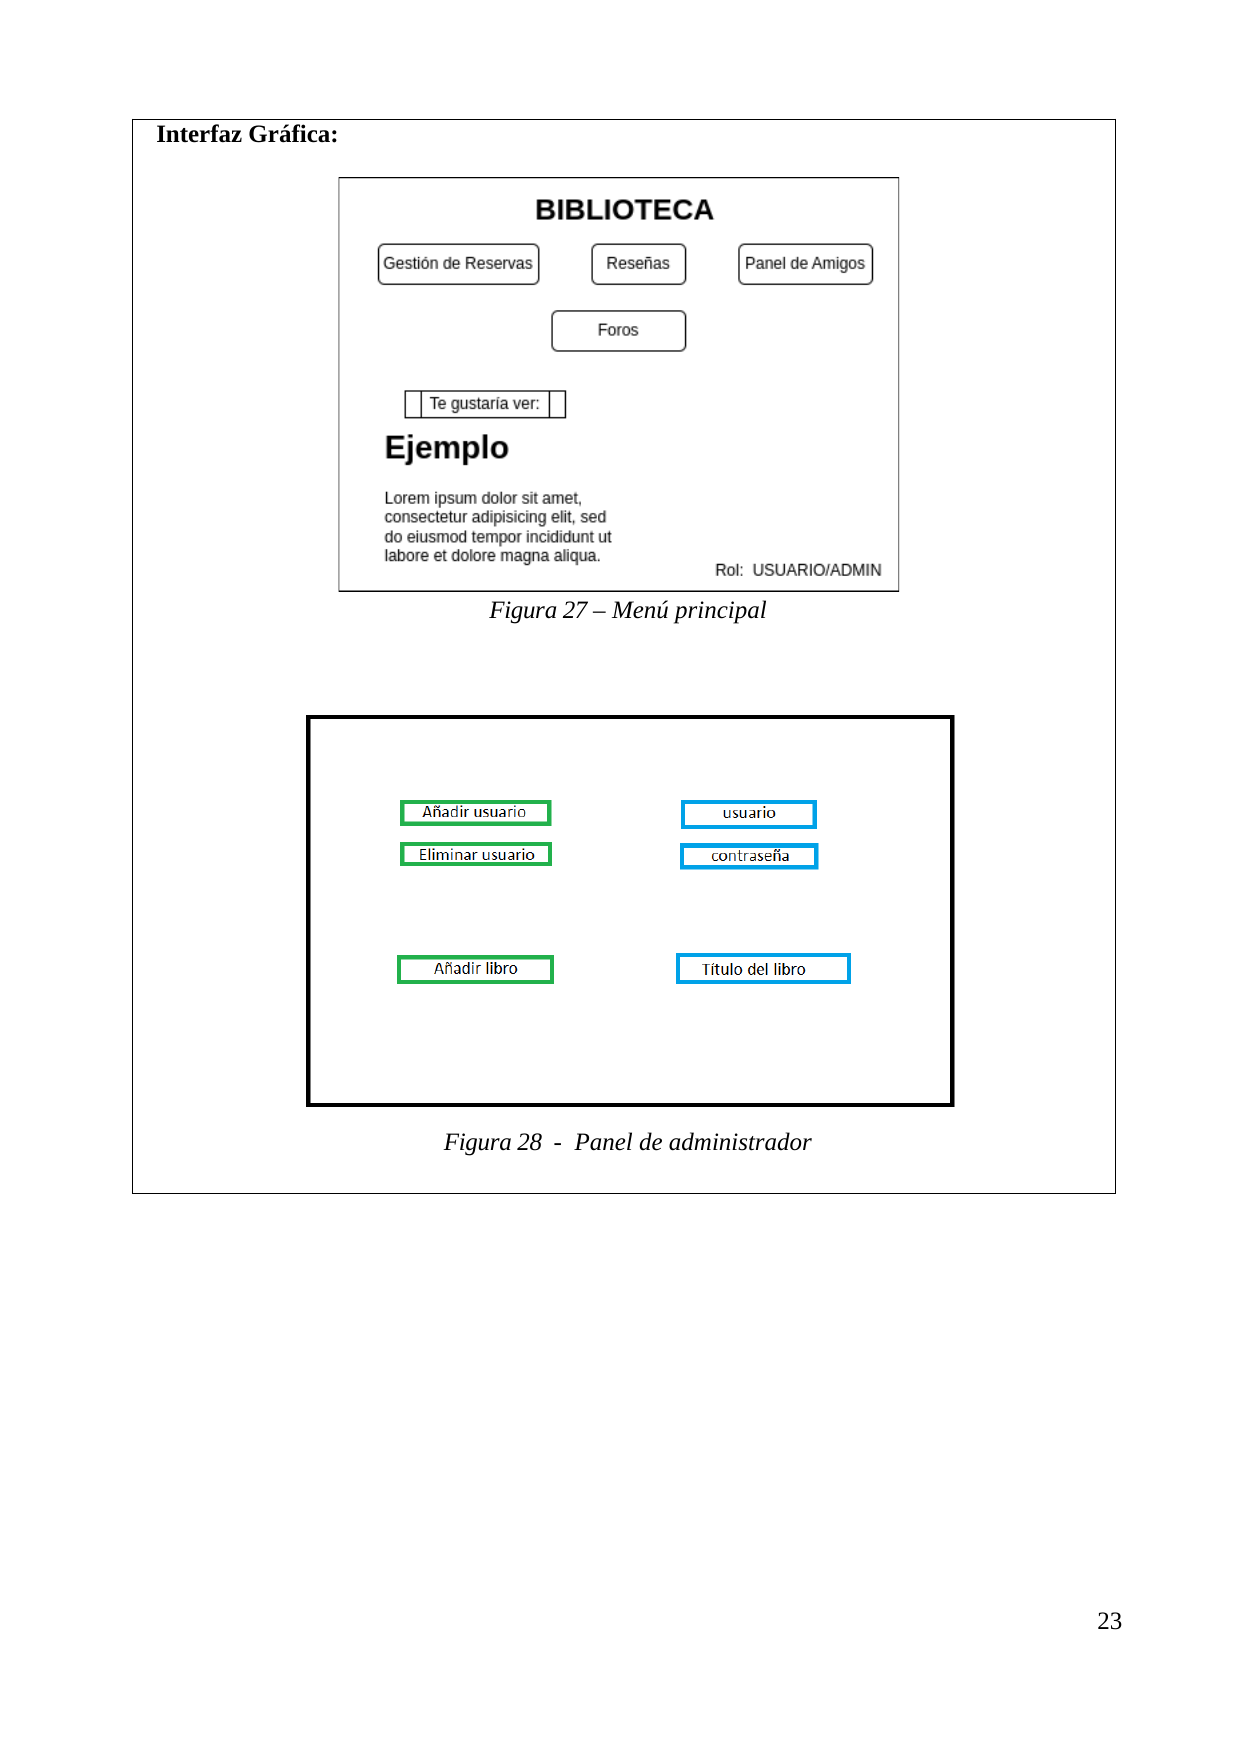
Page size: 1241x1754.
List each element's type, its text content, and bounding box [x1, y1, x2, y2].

picture [338, 177, 900, 592]
table_header Interfaz Gráfica: Figura 27 – Menú principal Figura 28 - Panel de administrador [133, 120, 1115, 1193]
